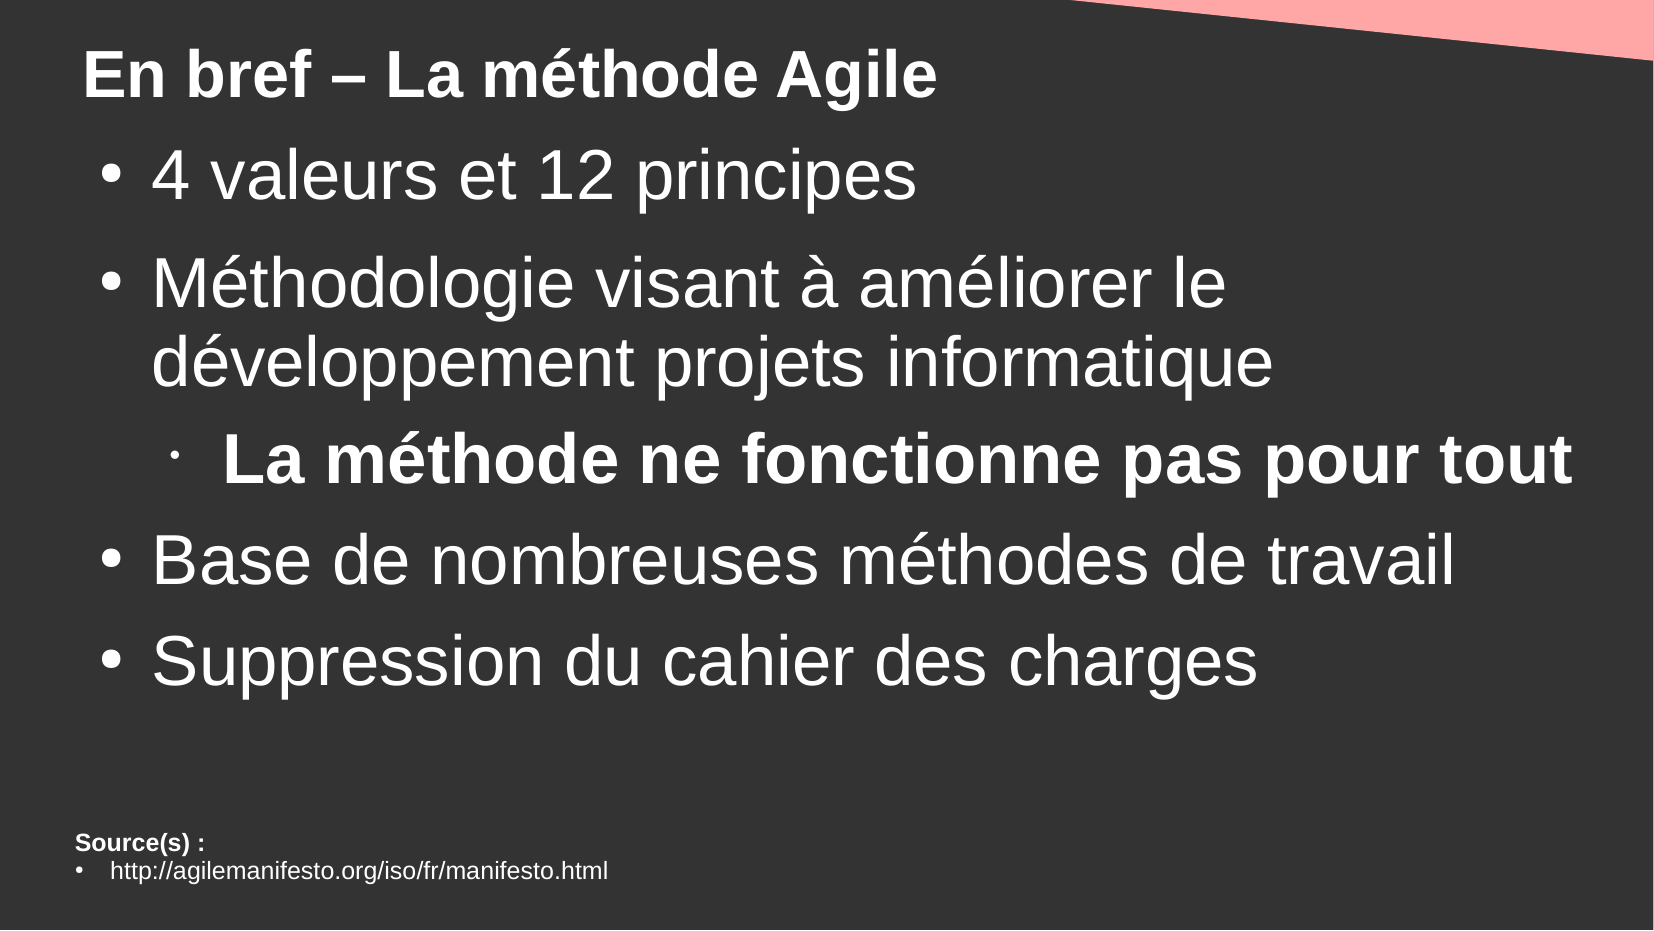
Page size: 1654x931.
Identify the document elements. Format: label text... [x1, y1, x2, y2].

list 4 valeurs et 12 principes Méthodologie visant à améliorer le développement projets informatique La méthode ne fonctionne pas pour tout Base de nombreuses méthodes de travail Suppression du cahier des charges [80, 135, 1620, 777]
title En bref – La méthode Agile [82, 37, 1571, 122]
text_box Source(s) : http://agilemanifesto.org/iso/fr/manifesto.html [59, 821, 1546, 920]
text_box [1070, 0, 1654, 61]
